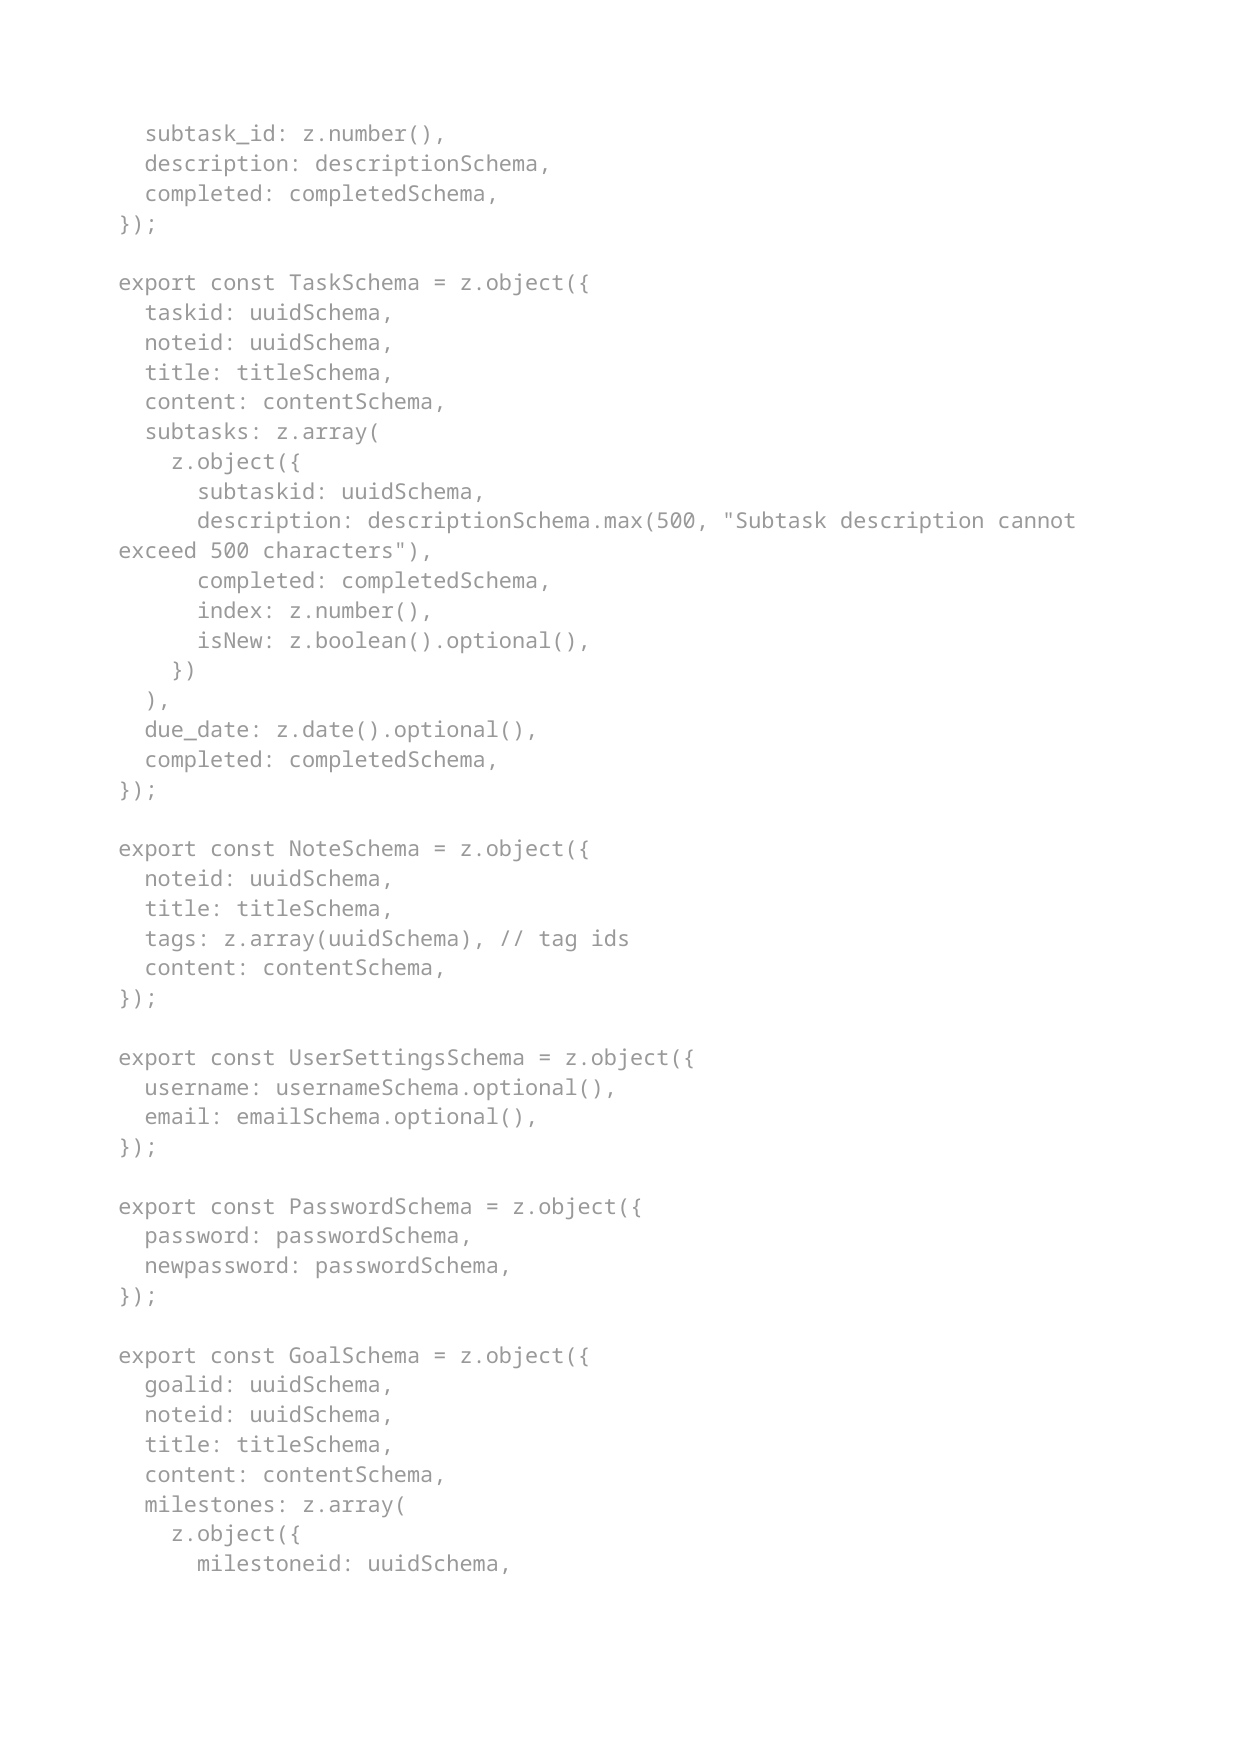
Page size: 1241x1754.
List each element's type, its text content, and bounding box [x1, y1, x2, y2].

text completed: completedSchema, [118, 744, 1122, 773]
text }); [118, 207, 1122, 237]
text export const UserSettingsSchema = z.object({ [118, 1042, 1122, 1071]
text index: z.number(), [118, 595, 1122, 624]
text email: emailSchema.optional(), [118, 1101, 1122, 1131]
text content: contentSchema, [118, 1459, 1122, 1488]
text title: titleSchema, [118, 356, 1122, 386]
text export const GoalSchema = z.object({ [118, 1339, 1122, 1369]
text export const PasswordSchema = z.object({ [118, 1191, 1122, 1220]
text completed: completedSchema, [118, 565, 1122, 595]
text }); [118, 982, 1122, 1012]
text due_date: z.date().optional(), [118, 714, 1122, 744]
text title: titleSchema, [118, 1429, 1122, 1459]
text tags: z.array(uuidSchema), // tag ids [118, 922, 1122, 952]
text noteid: uuidSchema, [118, 1399, 1122, 1429]
text content: contentSchema, [118, 386, 1122, 416]
text export const NoteSchema = z.object({ [118, 833, 1122, 863]
text description: descriptionSchema, [118, 148, 1122, 178]
text subtaskid: uuidSchema, [118, 476, 1122, 505]
text goalid: uuidSchema, [118, 1369, 1122, 1399]
text noteid: uuidSchema, [118, 863, 1122, 893]
text completed: completedSchema, [118, 178, 1122, 207]
text export const TaskSchema = z.object({ [118, 267, 1122, 297]
text }); [118, 1280, 1122, 1310]
text noteid: uuidSchema, [118, 327, 1122, 356]
text description: descriptionSchema.max(500, "Subtask description cannot exceed 500 characters"), [118, 505, 1122, 565]
text z.object({ [118, 1518, 1122, 1548]
text newpassword: passwordSchema, [118, 1250, 1122, 1280]
text taskid: uuidSchema, [118, 297, 1122, 327]
text username: usernameSchema.optional(), [118, 1071, 1122, 1101]
text ), [118, 684, 1122, 714]
text password: passwordSchema, [118, 1220, 1122, 1250]
text }); [118, 773, 1122, 803]
text z.object({ [118, 446, 1122, 476]
text content: contentSchema, [118, 952, 1122, 982]
text }); [118, 1131, 1122, 1161]
text milestones: z.array( [118, 1488, 1122, 1518]
text isNew: z.boolean().optional(), [118, 624, 1122, 654]
text subtasks: z.array( [118, 416, 1122, 446]
text subtask_id: z.number(), [118, 118, 1122, 148]
text title: titleSchema, [118, 893, 1122, 922]
text milestoneid: uuidSchema, [118, 1548, 1122, 1578]
text }) [118, 654, 1122, 684]
